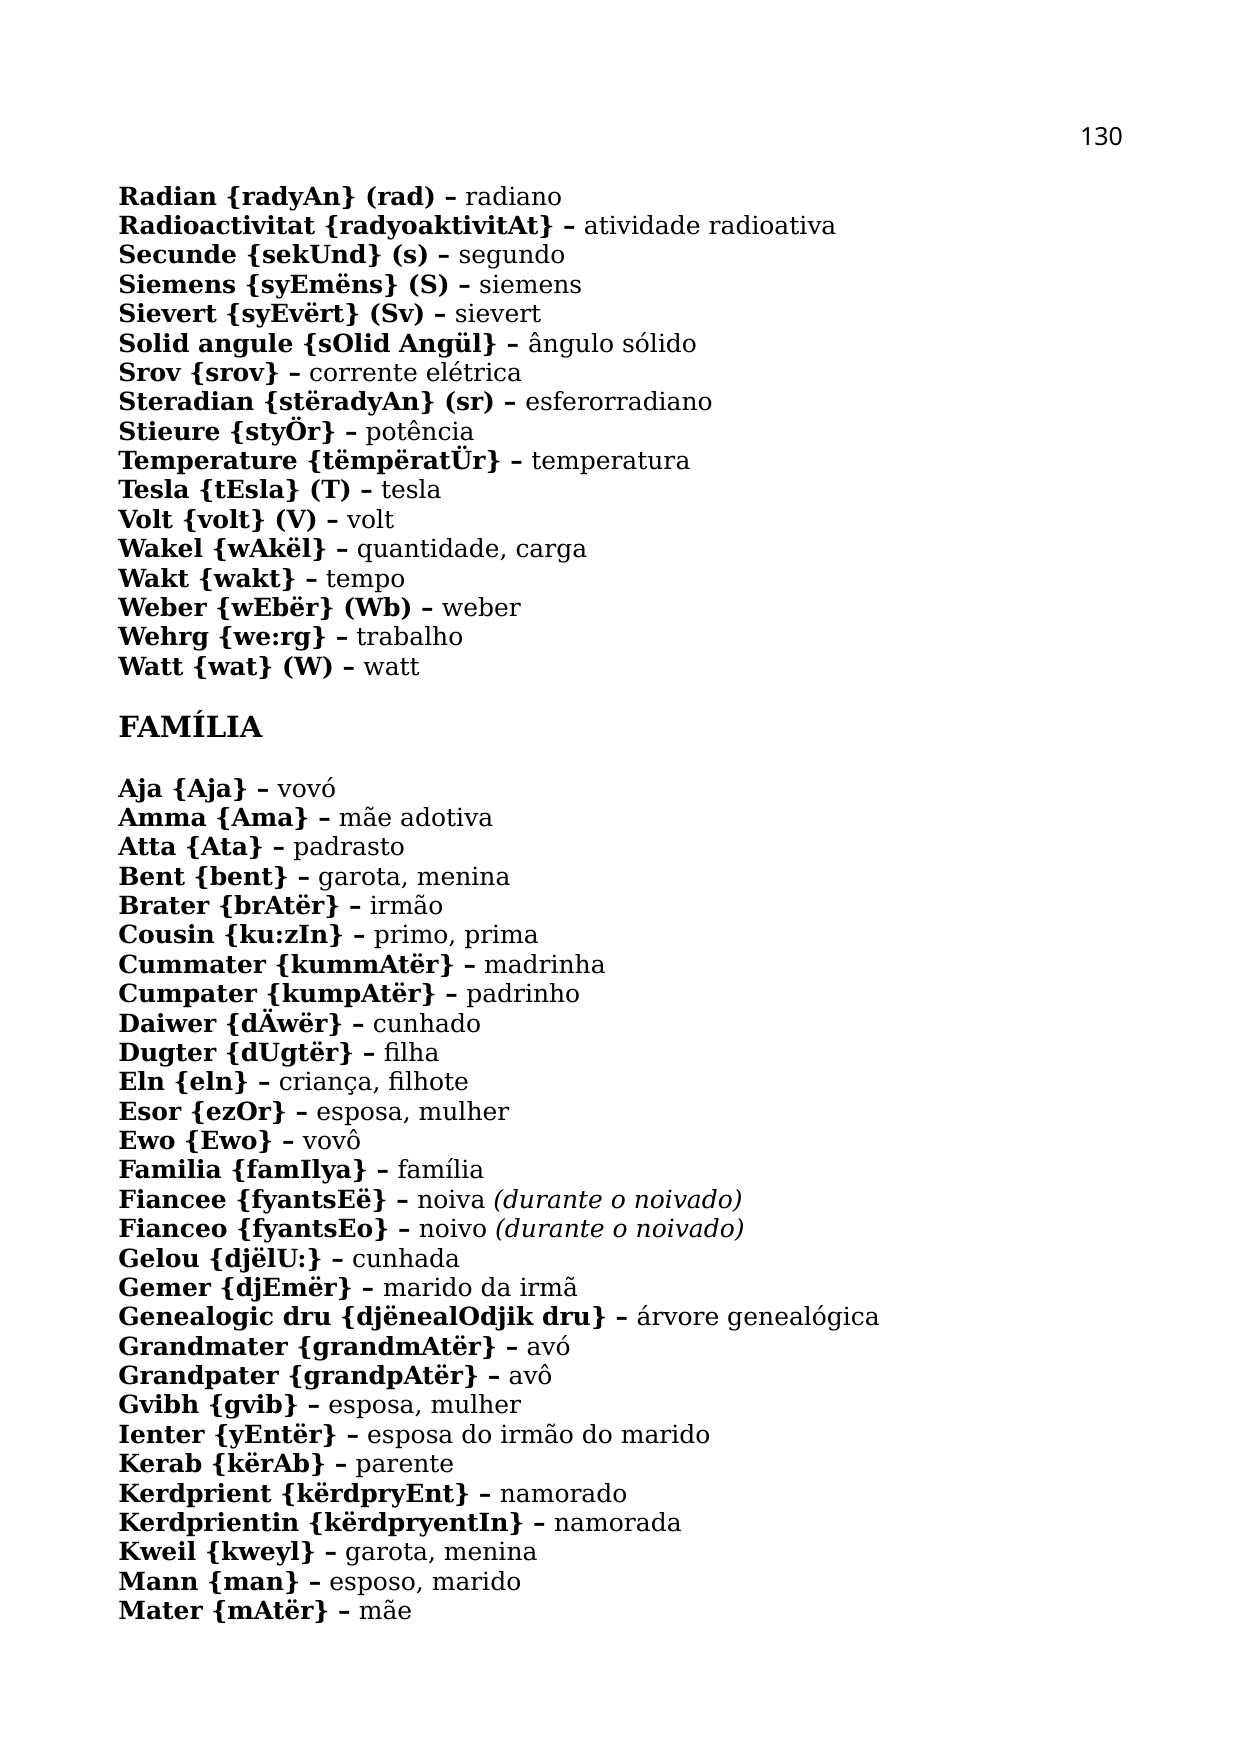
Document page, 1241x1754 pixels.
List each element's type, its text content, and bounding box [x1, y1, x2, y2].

text Siemens {syEmëns} (S) – siemens [118, 270, 1123, 299]
text Wehrg {we:rg} – trabalho [118, 622, 1123, 652]
text Esor {ezOr} – esposa, mulher [118, 1097, 1123, 1126]
text Gelou {djëlU:} – cunhada [118, 1244, 1123, 1273]
text Watt {wat} (W) – watt [118, 652, 1123, 681]
text Stieure {styÖr} – potência [118, 417, 1123, 446]
text Cummater {kummAtër} – madrinha [118, 950, 1123, 979]
text Sievert {syEvërt} (Sv) – sievert [118, 299, 1123, 328]
text Eln {eln} – criança, filhote [118, 1067, 1123, 1097]
text Grandmater {grandmAtër} – avó [118, 1332, 1123, 1361]
text Atta {Ata} – padrasto [118, 832, 1123, 862]
text Brater {brAtër} – irmão [118, 891, 1123, 921]
text Cousin {ku:zIn} – primo, prima [118, 921, 1123, 950]
text Daiwer {dÄwër} – cunhado [118, 1009, 1123, 1038]
text Steradian {stëradyAn} (sr) – esferorradiano [118, 387, 1123, 417]
text Mater {mAtër} – mãe [118, 1596, 1123, 1626]
text Aja {Aja} – vovó [118, 774, 1123, 803]
text Fianceo {fyantsEo} – noivo (durante o noivado) [118, 1214, 1123, 1244]
text Volt {volt} (V) – volt [118, 505, 1123, 534]
text Genealogic dru {djënealOdjik dru} – árvore genealógica [118, 1302, 1123, 1332]
text Gvibh {gvib} – esposa, mulher [118, 1391, 1123, 1420]
text Gemer {djEmër} – marido da irmã [118, 1273, 1123, 1302]
text Temperature {tëmpëratÜr} – temperatura [118, 446, 1123, 475]
text Fiancee {fyantsEë} – noiva (durante o noivado) [118, 1185, 1123, 1214]
text Ienter {yEntër} – esposa do irmão do marido [118, 1420, 1123, 1449]
text Kerdprient {kërdpryEnt} – namorado [118, 1479, 1123, 1508]
text Bent {bent} – garota, menina [118, 862, 1123, 891]
text Ewo {Ewo} – vovô [118, 1126, 1123, 1156]
text Mann {man} – esposo, marido [118, 1567, 1123, 1596]
text Grandpater {grandpAtër} – avô [118, 1361, 1123, 1391]
text Kweil {kweyl} – garota, menina [118, 1537, 1123, 1567]
text Cumpater {kumpAtër} – padrinho [118, 979, 1123, 1009]
text Tesla {tEsla} (T) – tesla [118, 475, 1123, 505]
text Radioactivitat {radyoaktivitAt} – atividade radioativa [118, 211, 1123, 240]
text Srov {srov} – corrente elétrica [118, 358, 1123, 387]
text Radian {radyAn} (rad) – radiano [118, 182, 1123, 211]
text Amma {Ama} – mãe adotiva [118, 803, 1123, 832]
text Secunde {sekUnd} (s) – segundo [118, 240, 1123, 270]
text Kerdprientin {kërdpryentIn} – namorada [118, 1508, 1123, 1537]
text Solid angule {sOlid Angül} – ângulo sólido [118, 328, 1123, 358]
subtitle FAMÍLIA [118, 710, 1123, 744]
text Wakt {wakt} – tempo [118, 563, 1123, 593]
text Weber {wEbër} (Wb) – weber [118, 593, 1123, 622]
text Kerab {kërAb} – parente [118, 1449, 1123, 1479]
text Dugter {dUgtër} – filha [118, 1038, 1123, 1067]
text Wakel {wAkël} – quantidade, carga [118, 534, 1123, 563]
text Familia {famIlya} – família [118, 1156, 1123, 1185]
